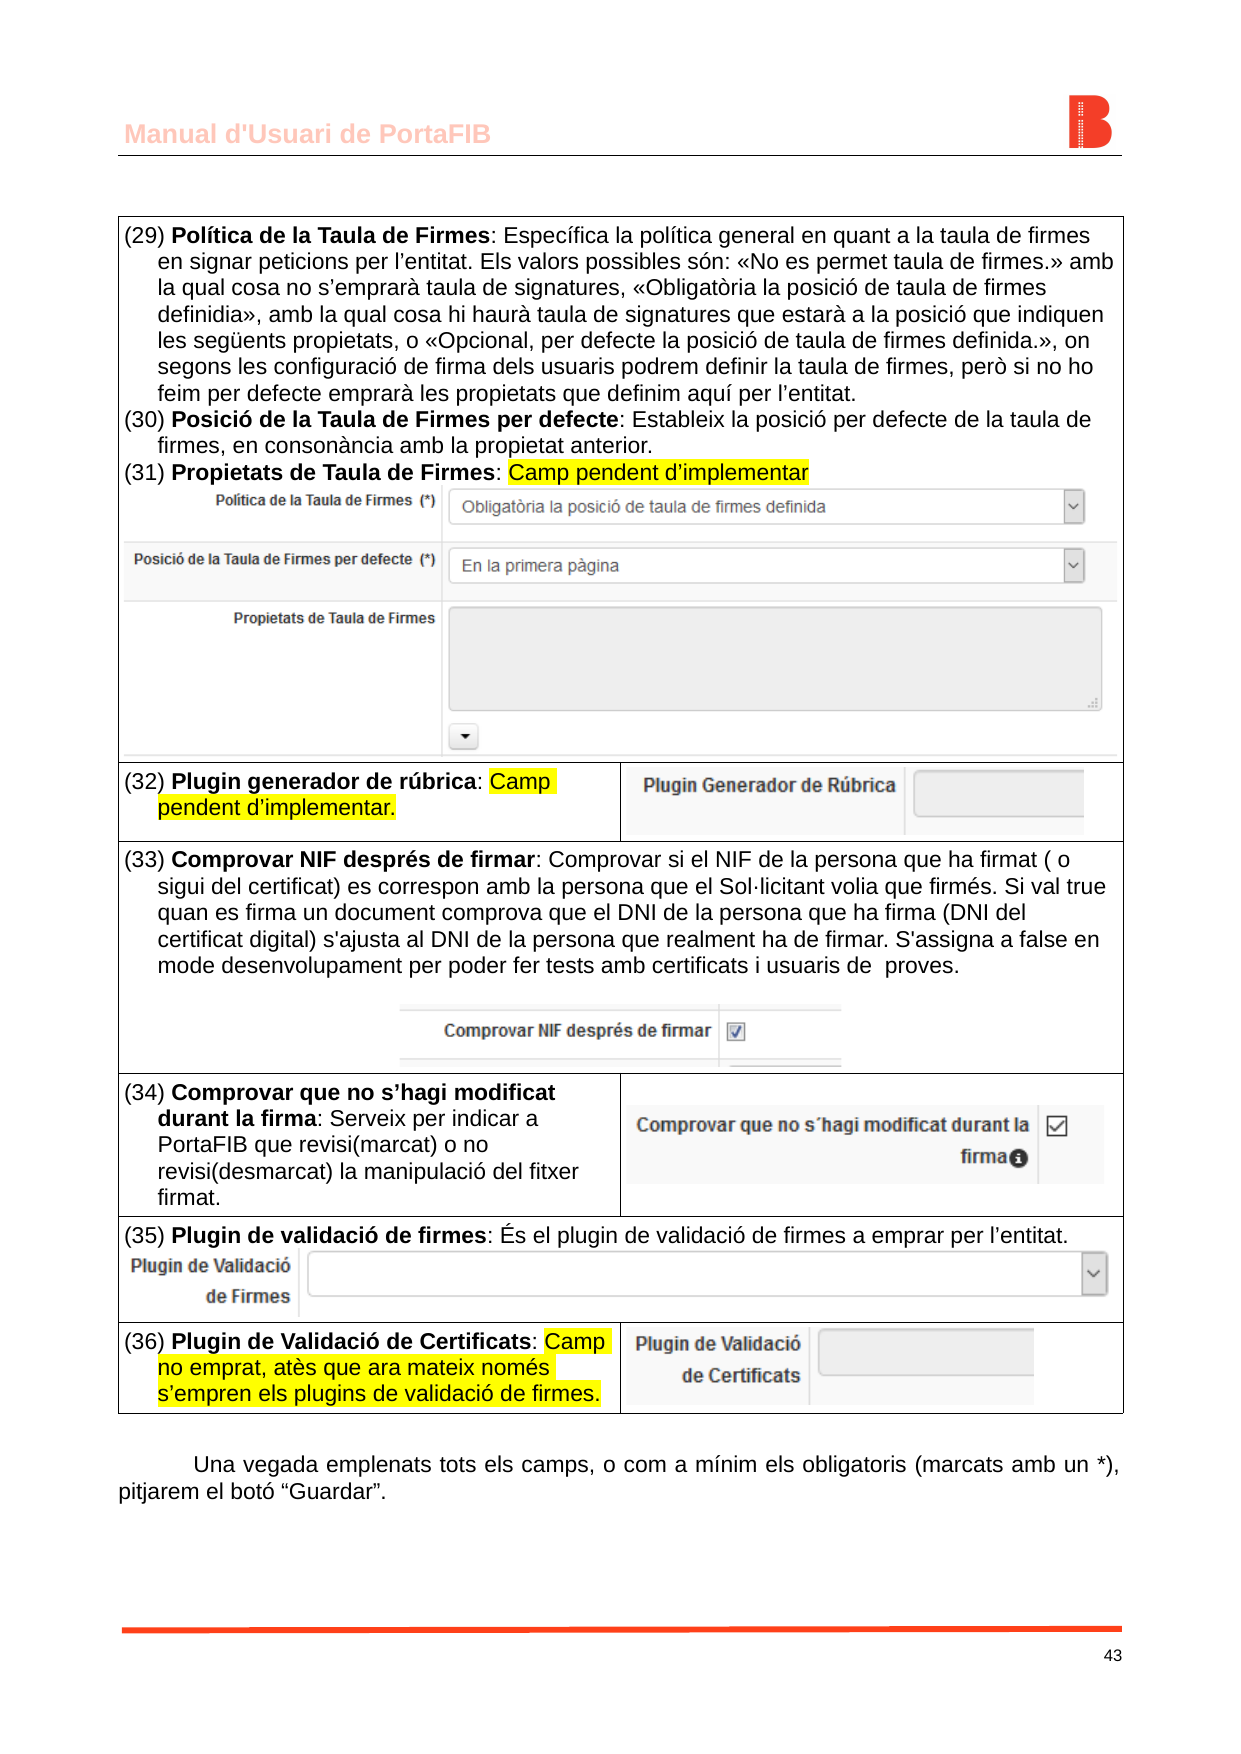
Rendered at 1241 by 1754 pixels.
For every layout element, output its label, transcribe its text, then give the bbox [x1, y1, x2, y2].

table_cell Plugin de Validació de Certificats: Camp no emprat, atès que ara mateix només s’empren els plugins de validació de firmes. [119, 1323, 620, 1412]
table_cell [621, 1323, 1123, 1412]
picture [123, 1248, 1118, 1317]
text Una vegada emplenats tots els camps, o com a mínim els obligatoris (marcats amb un *), pitjarem el botó “Guardar”. [118, 1451, 1122, 1504]
table_cell Política de la Taula de Firmes: Específica la política general en quant a la taula de firmes en signar peticions per l’entitat. Els valors possibles són: «No es permet taula de firmes.» amb la qual cosa no s’emprarà taula de signatures, «Obligatòria la posició de taula de firmes definidia», amb la qual cosa hi haurà taula de signatures que estarà a la posició que indiquen les següents propietats, o «Opcional, per defecte la posició de taula de firmes definida.», on segons les configuració de firma dels usuaris podrem definir la taula de firmes, però si no ho feim per defecte emprarà les propietats que definim aquí per l’entitat. Posició de la Taula de Firmes per defecte: Estableix la posició per defecte de la taula de firmes, en consonància amb la propietat anterior. Propietats de Taula de Firmes: Camp pendent d’implementar [119, 217, 1123, 762]
picture [626, 1105, 1105, 1184]
table_cell Plugin de validació de firmes: És el plugin de validació de firmes a emprar per l’entitat. [119, 1217, 1123, 1322]
table_cell Comprovar que no s’hagi modificat durant la firma: Serveix per indicar a PortaFIB que revisi(marcat) o no revisi(desmarcat) la manipulació del fitxer firmat. [119, 1074, 620, 1216]
table_cell [621, 763, 1123, 841]
picture [626, 767, 1084, 835]
picture [123, 485, 1118, 757]
picture [626, 1327, 1034, 1405]
table_cell [621, 1074, 1123, 1216]
table_cell Comprovar NIF després de firmar: Comprovar si el NIF de la persona que ha firmat ( o sigui del certificat) es correspon amb la persona que el Sol·licitant volia que firmés. Si val true quan es firma un document comprova que el DNI de la persona que ha firma (DNI del certificat digital) s'ajusta al DNI de la persona que realment ha de firmar. S'assigna a false en mode desenvolupament per poder fer tests amb certificats i usuaris de proves. [119, 842, 1123, 1073]
picture [399, 1004, 842, 1067]
table_cell Plugin generador de rúbrica: Camp pendent d’implementar. [119, 763, 620, 841]
picture [1063, 94, 1117, 150]
